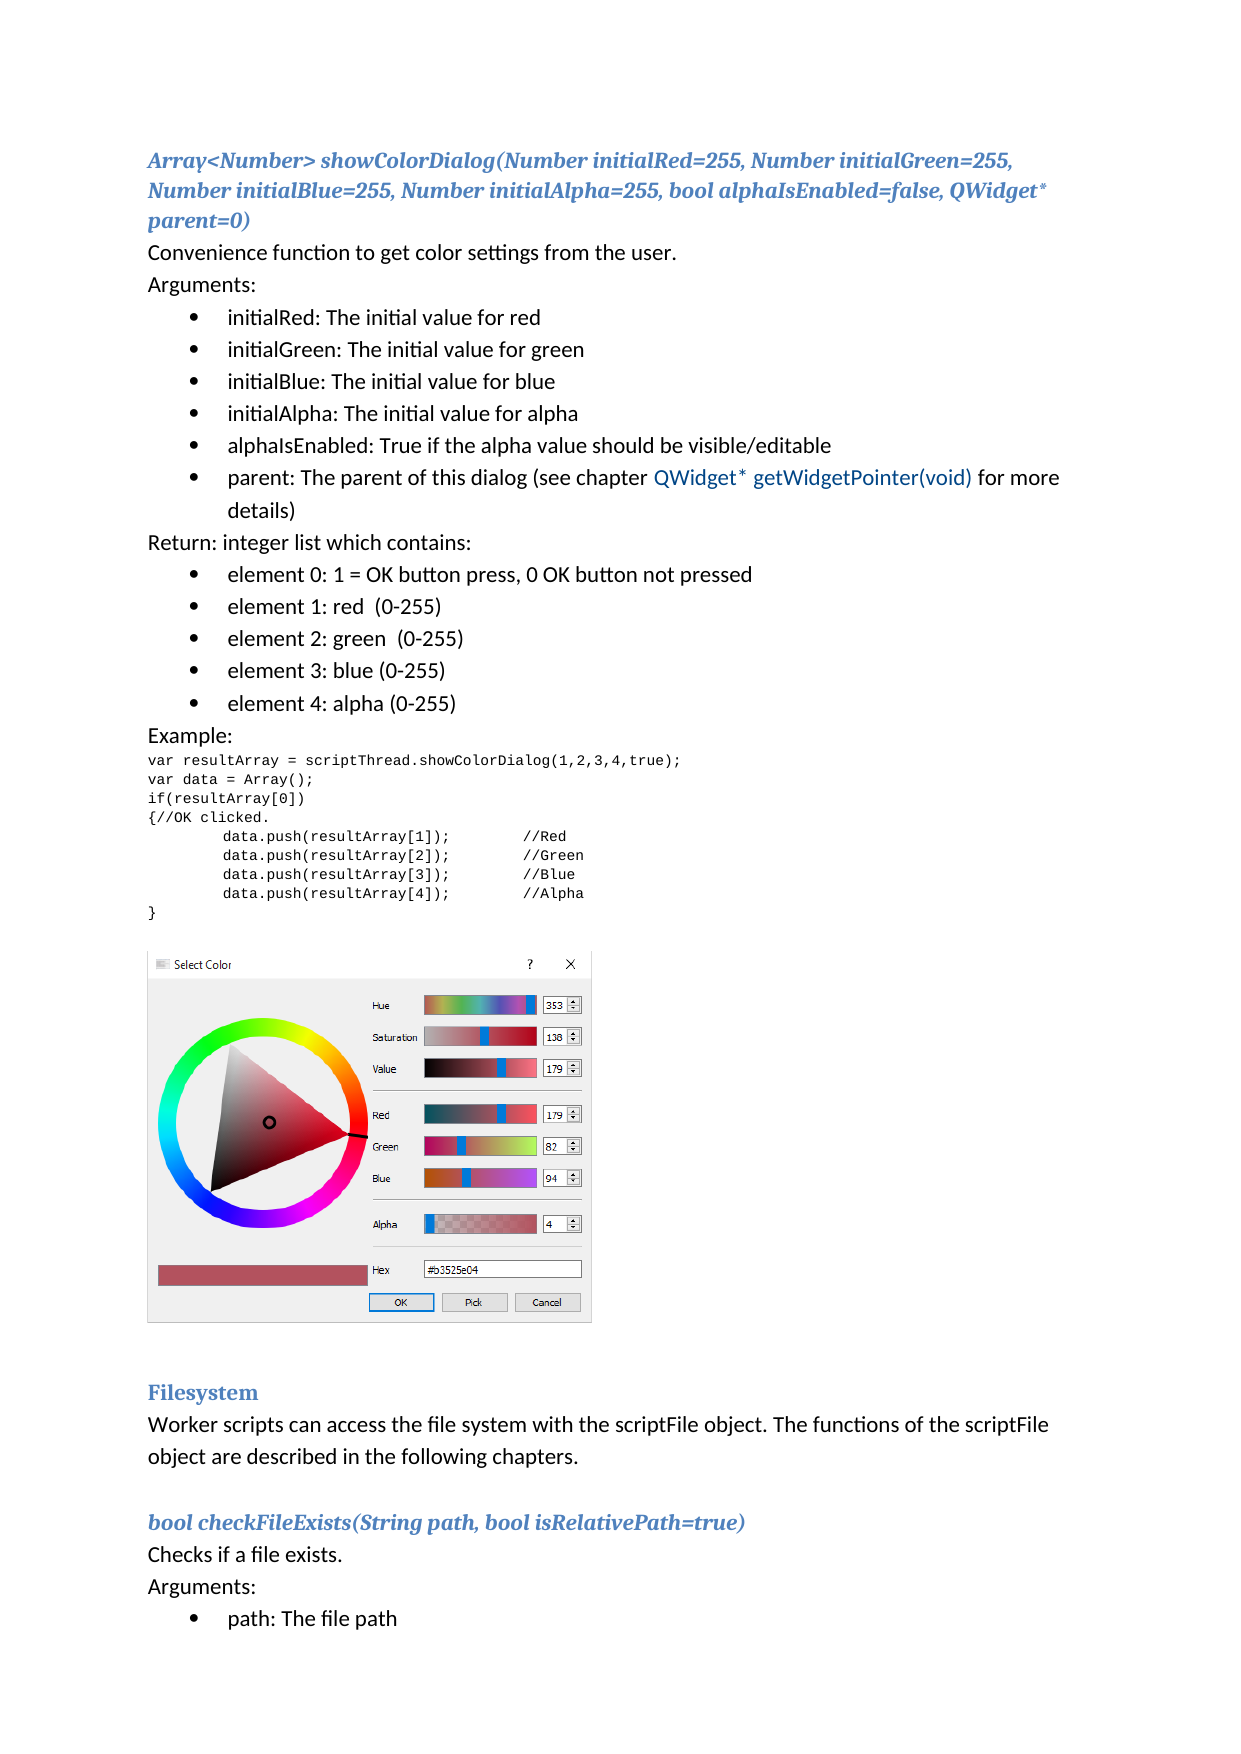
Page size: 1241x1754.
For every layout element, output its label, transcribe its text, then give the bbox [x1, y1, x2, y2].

list element 4: alpha (0-255) [190, 689, 1093, 717]
text data.push(resultArray[2]); //Green [148, 848, 1093, 864]
text Worker scripts can access the file system with the scriptFile object. The functions of the scriptFile object are described in the following chapters. [148, 1410, 1093, 1471]
text } [148, 905, 1093, 921]
text var data = Array(); [148, 772, 1093, 789]
subtitle Array<Number> showColorDialog(Number initialRed=255, Number initialGreen=255, Number initialBlue=255, Number initialAlpha=255, bool alphaIsEnabled=false, QWidget* parent=0) [148, 148, 1093, 234]
text Checks if a file exists. [148, 1540, 1093, 1568]
list initialAlpha: The initial value for alpha [190, 399, 1093, 427]
text data.push(resultArray[3]); //Blue [148, 867, 1093, 883]
list element 3: blue (0-255) [190, 657, 1093, 685]
list path: The file path [190, 1604, 1093, 1632]
text Arguments: [148, 270, 1093, 298]
picture [147, 951, 592, 1323]
subtitle Filesystem [148, 1380, 1093, 1406]
subtitle bool checkFileExists(String path, bool isRelativePath=true) [148, 1510, 1093, 1536]
list element 0: 1 = OK button press, 0 OK button not pressed [190, 560, 1093, 588]
list element 1: red (0-255) [190, 592, 1093, 620]
text {//OK clicked. [148, 810, 1093, 827]
text data.push(resultArray[1]); //Red [148, 829, 1093, 846]
text if(resultArray[0]) [148, 791, 1093, 808]
list Return: integer list which contains: [148, 528, 1093, 556]
list initialGreen: The initial value for green [190, 335, 1093, 363]
list alphaIsEnabled: True if the alpha value should be visible/editable [190, 431, 1093, 459]
list initialBlue: The initial value for blue [190, 367, 1093, 395]
list parent: The parent of this dialog (see chapter QWidget* getWidgetPointer(void) for more details) [190, 463, 1093, 524]
text var resultArray = scriptThread.showColorDialog(1,2,3,4,true); [148, 753, 1093, 770]
text Convenience function to get color settings from the user. [148, 238, 1093, 266]
text Arguments: [148, 1572, 1093, 1600]
list element 2: green (0-255) [190, 624, 1093, 652]
list initialRed: The initial value for red [190, 303, 1093, 331]
text Example: [148, 721, 1093, 749]
text data.push(resultArray[4]); //Alpha [148, 886, 1093, 902]
